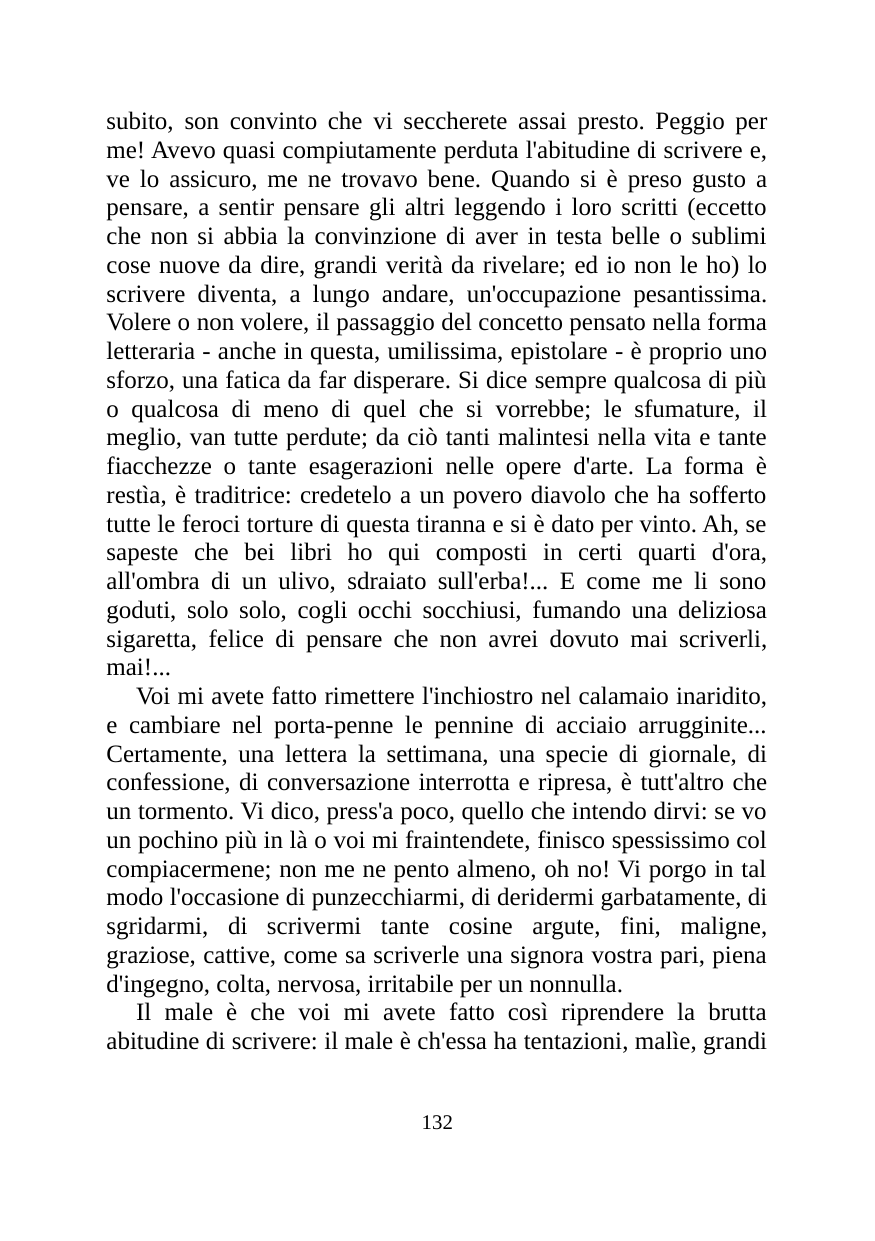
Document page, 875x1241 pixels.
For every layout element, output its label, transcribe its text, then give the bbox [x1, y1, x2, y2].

text Il male è che voi mi avete fatto così riprendere la brutta abitudine di scrivere: il male è ch'essa ha tentazioni, malìe, grandi [106, 997, 768, 1055]
text subito, son convinto che vi seccherete assai presto. Peggio per me! Avevo quasi compiutamente perduta l'abitudine di scrivere e, ve lo assicuro, me ne trovavo bene. Quando si è preso gusto a pensare, a sentir pensare gli altri leggendo i loro scritti (eccetto che non si abbia la convinzione di aver in testa belle o sublimi cose nuove da dire, grandi verità da rivelare; ed io non le ho) lo scrivere diventa, a lungo andare, un'occupazione pesantissima. Volere o non volere, il passaggio del concetto pensato nella forma letteraria - anche in questa, umilissima, epistolare - è proprio uno sforzo, una fatica da far disperare. Si dice sempre qualcosa di più o qualcosa di meno di quel che si vorrebbe; le sfumature, il meglio, van tutte perdute; da ciò tanti malintesi nella vita e tante fiacchezze o tante esagerazioni nelle opere d'arte. La forma è restìa, è traditrice: credetelo a un povero diavolo che ha sofferto tutte le feroci torture di questa tiranna e si è dato per vinto. Ah, se sapeste che bei libri ho qui composti in certi quarti d'ora, all'ombra di un ulivo, sdraiato sull'erba!... E come me li sono goduti, solo solo, cogli occhi socchiusi, fumando una deliziosa sigaretta, felice di pensare che non avrei dovuto mai scriverli, mai!... [106, 106, 768, 681]
text Voi mi avete fatto rimettere l'inchiostro nel calamaio inaridito, e cambiare nel porta-penne le pennine di acciaio arrugginite... Certamente, una lettera la settimana, una specie di giornale, di confessione, di conversazione interrotta e ripresa, è tutt'altro che un tormento. Vi dico, press'a poco, quello che intendo dirvi: se vo un pochino più in là o voi mi fraintendete, finisco spessissimo col compiacermene; non me ne pento almeno, oh no! Vi porgo in tal modo l'occasione di punzecchiarmi, di deridermi garbatamente, di sgridarmi, di scrivermi tante cosine argute, fini, maligne, graziose, cattive, come sa scriverle una signora vostra pari, piena d'ingegno, colta, nervosa, irritabile per un nonnulla. [106, 681, 768, 997]
